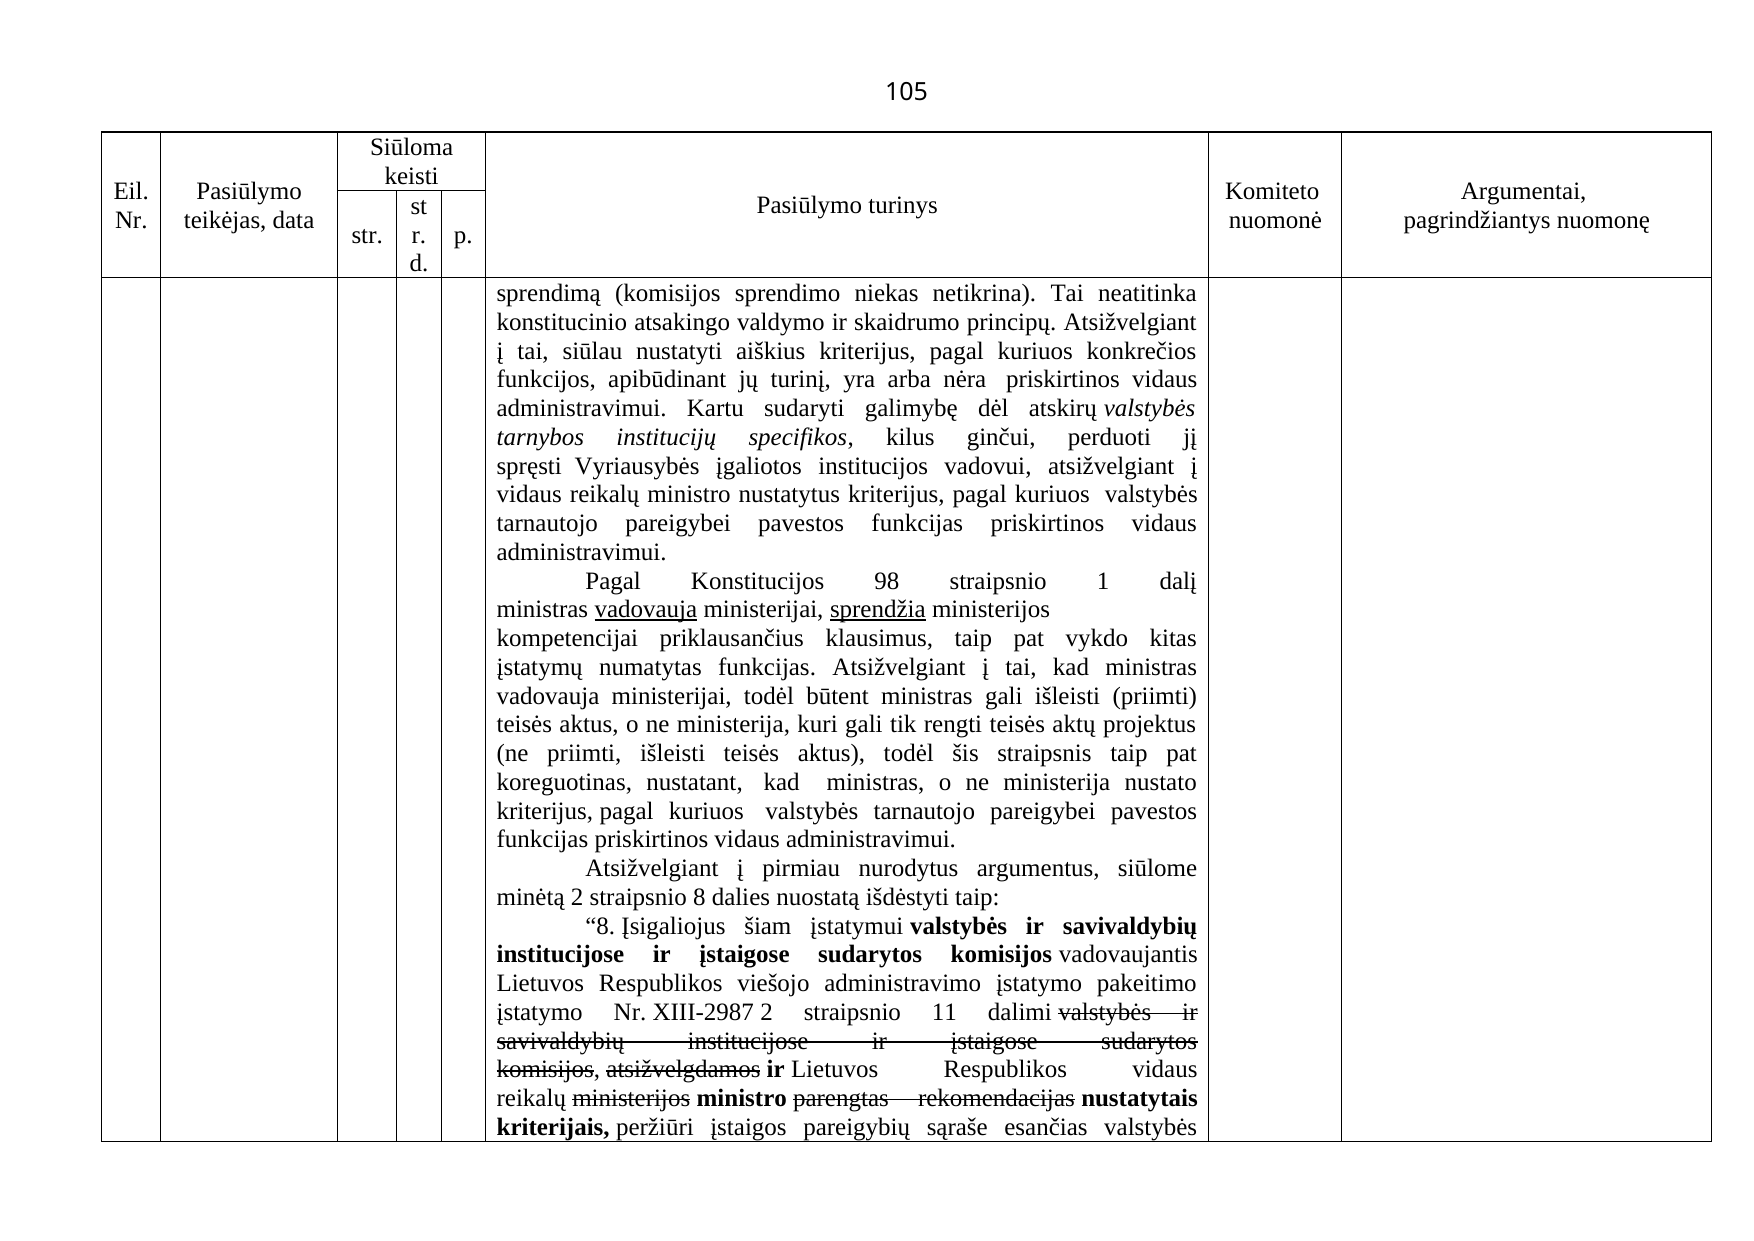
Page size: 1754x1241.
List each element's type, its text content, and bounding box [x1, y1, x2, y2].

table_cell [338, 278, 396, 1141]
table_cell [1209, 278, 1341, 1141]
table_header Komiteto nuomonė [1209, 133, 1341, 277]
table_cell sprendimą (komisijos sprendimo niekas netikrina). Tai neatitinka konstitucinio atsakingo valdymo ir skaidrumo principų. Atsižvelgiant į tai, siūlau nustatyti aiškius kriterijus, pagal kuriuos konkrečios funkcijos, apibūdinant jų turinį, yra arba nėra priskirtinos vidaus administravimui. Kartu sudaryti galimybę dėl atskirų valstybės tarnybos institucijų specifikos, kilus ginčui, perduoti jį spręsti Vyriausybės įgaliotos institucijos vadovui, atsižvelgiant į vidaus reikalų ministro nustatytus kriterijus, pagal kuriuos valstybės tarnautojo pareigybei pavestos funkcijas priskirtinos vidaus administravimui. Pagal Konstitucijos 98 straipsnio 1 dalį ministras vadovauja ministerijai, sprendžia ministerijos kompetencijai priklausančius klausimus, taip pat vykdo kitas įstatymų numatytas funkcijas. Atsižvelgiant į tai, kad ministras vadovauja ministerijai, todėl būtent ministras gali išleisti (priimti) teisės aktus, o ne ministerija, kuri gali tik rengti teisės aktų projektus (ne priimti, išleisti teisės aktus), todėl šis straipsnis taip pat koreguotinas, nustatant, kad ministras, o ne ministerija nustato kriterijus, pagal kuriuos valstybės tarnautojo pareigybei pavestos funkcijas priskirtinos vidaus administravimui. Atsižvelgiant į pirmiau nurodytus argumentus, siūlome minėtą 2 straipsnio 8 dalies nuostatą išdėstyti taip: “8. Įsigaliojus šiam įstatymui valstybės ir savivaldybių institucijose ir įstaigose sudarytos komisijos vadovaujantis Lietuvos Respublikos viešojo administravimo įstatymo pakeitimo įstatymo Nr. XIII-2987 2 straipsnio 11 dalimi valstybės ir savivaldybių institucijose ir įstaigose sudarytos komisijos, atsižvelgdamos ir Lietuvos Respublikos vidaus reikalų ministerijos ministro parengtas rekomendacijas nustatytais kriterijais, peržiūri įstaigos pareigybių sąraše esančias valstybės [486, 278, 1208, 1141]
table_header Siūloma keisti [338, 133, 485, 190]
table_cell str. d. [397, 191, 441, 277]
table_cell [161, 278, 337, 1141]
table_cell str. [338, 191, 396, 277]
table_header Argumentai, pagrindžiantys nuomonę [1342, 133, 1711, 277]
table_cell [1342, 278, 1711, 1141]
table_cell [102, 278, 160, 1141]
table_header Pasiūlymo turinys [486, 133, 1208, 277]
table_header Eil. Nr. [102, 133, 160, 277]
table_cell [442, 278, 485, 1141]
table_cell [397, 278, 441, 1141]
table_header Pasiūlymo teikėjas, data [161, 133, 337, 277]
table_cell p. [442, 191, 485, 277]
